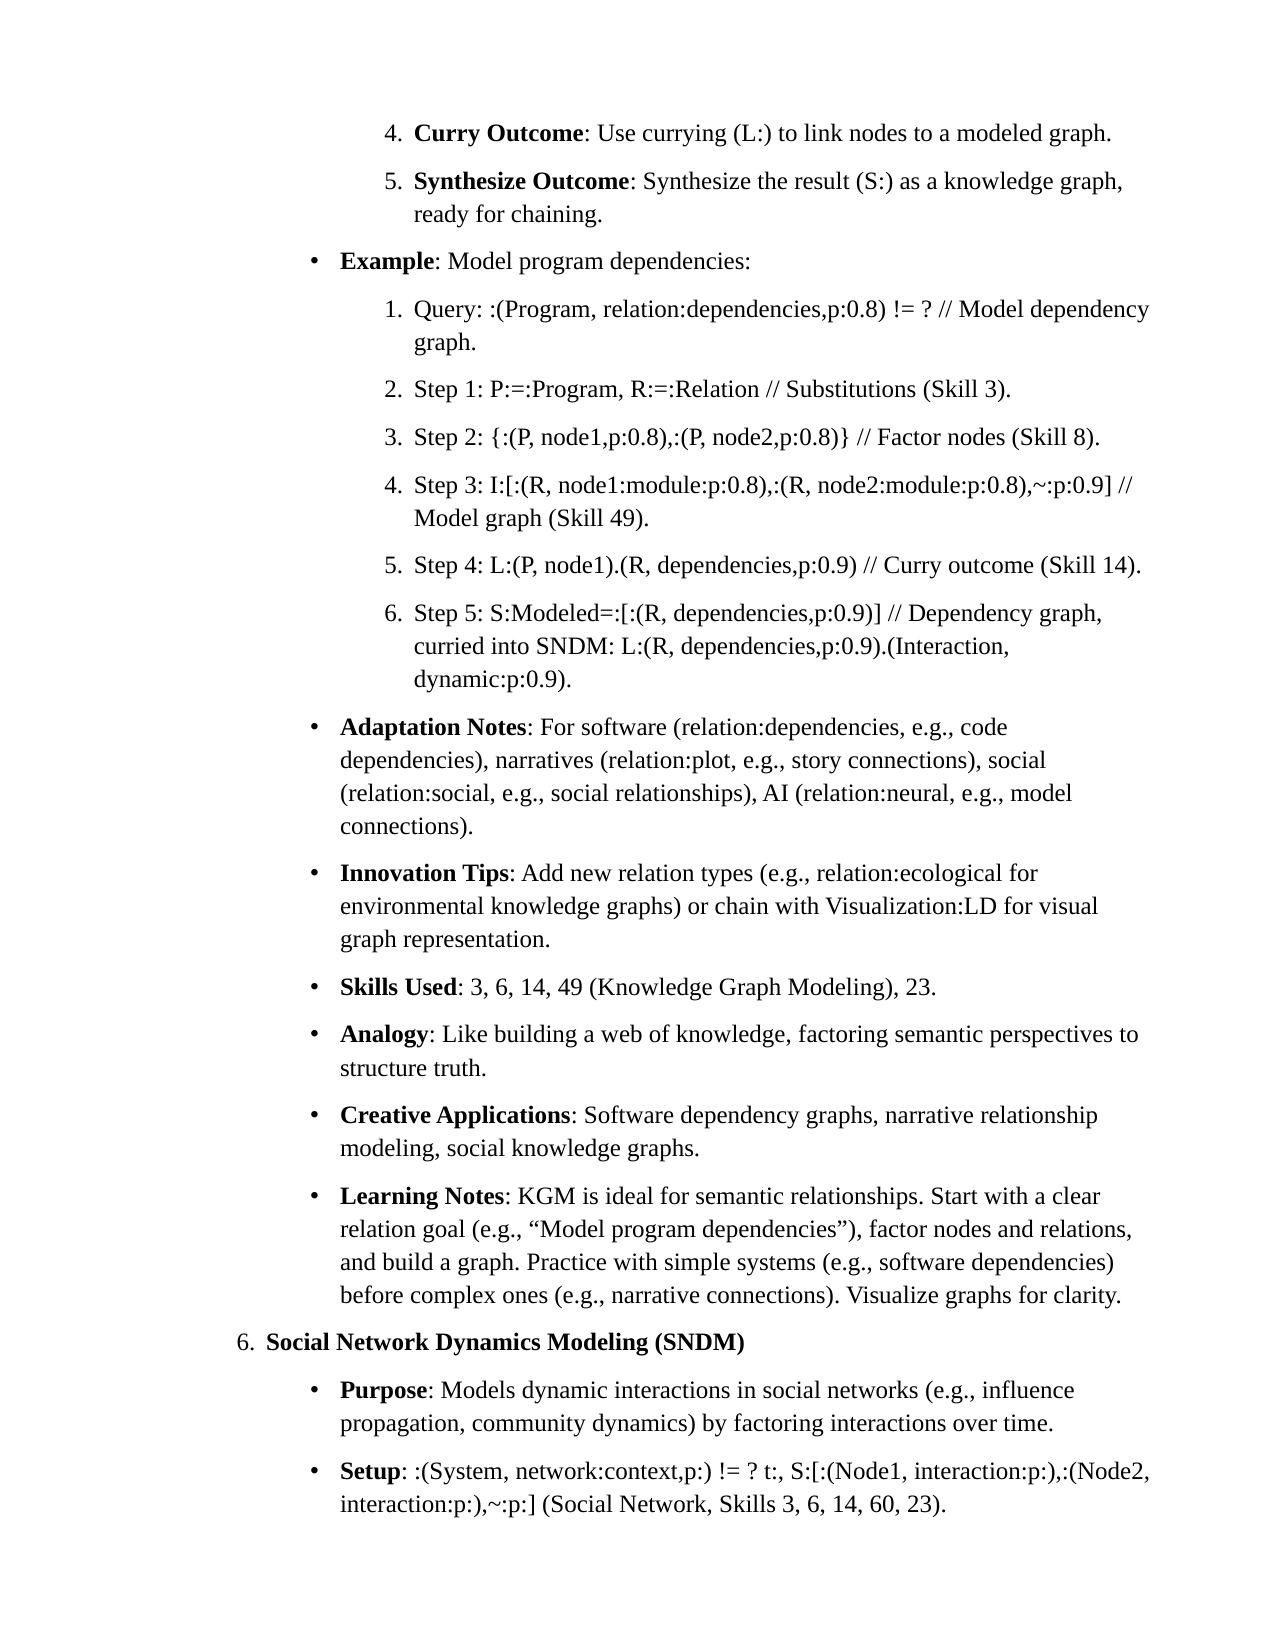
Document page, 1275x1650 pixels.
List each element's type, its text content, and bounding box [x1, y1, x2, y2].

list Social Network Dynamics Modeling (SNDM) [236, 1327, 1157, 1356]
list Step 3: I:[:(R, node1:module:p:0.8),:(R, node2:module:p:0.8),~:p:0.9] // Model graph (Skill 49). [384, 470, 1157, 532]
list Learning Notes: KGM is ideal for semantic relationships. Start with a clear relation goal (e.g., “Model program dependencies”), factor nodes and relations, and build a graph. Practice with simple systems (e.g., software dependencies) before complex ones (e.g., narrative connections). Visualize graphs for clarity. [310, 1181, 1157, 1309]
list Curry Outcome: Use currying (L:) to link nodes to a modeled graph. [384, 118, 1157, 147]
list Step 4: L:(P, node1).(R, dependencies,p:0.9) // Curry outcome (Skill 14). [384, 550, 1157, 579]
list Step 5: S:Modeled=:[:(R, dependencies,p:0.9)] // Dependency graph, curried into SNDM: L:(R, dependencies,p:0.9).(Interaction, dynamic:p:0.9). [384, 598, 1157, 693]
list Setup: :(System, network:context,p:) != ? t:, S:[:(Node1, interaction:p:),:(Node2, interaction:p:),~:p:] (Social Network, Skills 3, 6, 14, 60, 23). [310, 1456, 1157, 1517]
list Query: :(Program, relation:dependencies,p:0.8) != ? // Model dependency graph. [384, 294, 1157, 356]
list Step 2: {:(P, node1,p:0.8),:(P, node2,p:0.8)} // Factor nodes (Skill 8). [384, 422, 1157, 451]
list Analogy: Like building a web of knowledge, factoring semantic perspectives to structure truth. [310, 1019, 1157, 1081]
list Step 1: P:=:Program, R:=:Relation // Substitutions (Skill 3). [384, 374, 1157, 403]
list Skills Used: 3, 6, 14, 49 (Knowledge Graph Modeling), 23. [310, 972, 1157, 1001]
list Purpose: Models dynamic interactions in social networks (e.g., influence propagation, community dynamics) by factoring interactions over time. [310, 1375, 1157, 1437]
list Synthesize Outcome: Synthesize the result (S:) as a knowledge graph, ready for chaining. [384, 166, 1157, 227]
list Creative Applications: Software dependency graphs, narrative relationship modeling, social knowledge graphs. [310, 1100, 1157, 1162]
list Example: Model program dependencies: [310, 246, 1157, 275]
list Innovation Tips: Add new relation types (e.g., relation:ecological for environmental knowledge graphs) or chain with Visualization:LD for visual graph representation. [310, 858, 1157, 953]
list Adaptation Notes: For software (relation:dependencies, e.g., code dependencies), narratives (relation:plot, e.g., story connections), social (relation:social, e.g., social relationships), AI (relation:neural, e.g., model connections). [310, 712, 1157, 839]
